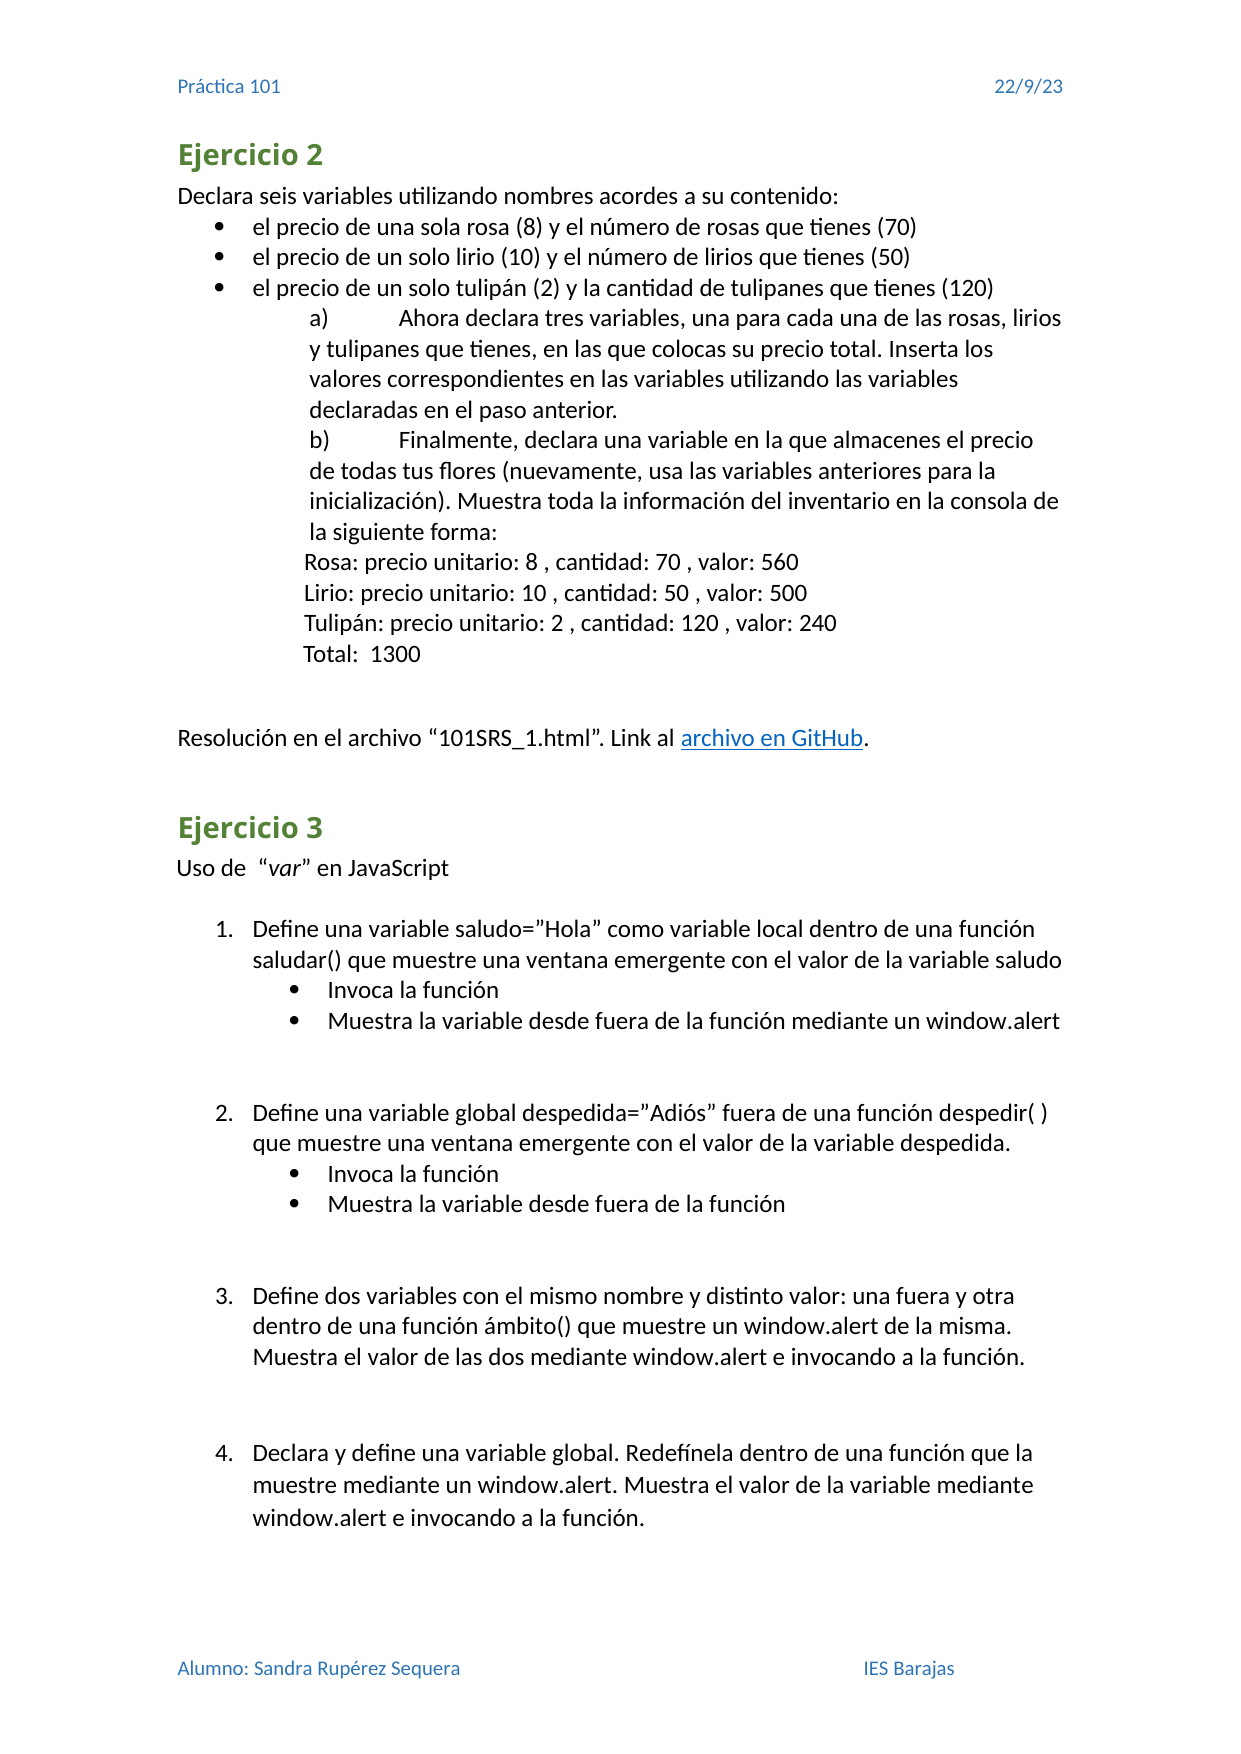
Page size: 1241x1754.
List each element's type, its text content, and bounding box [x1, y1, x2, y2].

list Define una variable saludo=”Hola” como variable local dentro de una función saludar() que muestre una ventana emergente con el valor de la variable saludo [215, 914, 1063, 975]
text Resolución en el archivo “101SRS_1.html”. Link al archivo en GitHub. [177, 722, 1063, 753]
list Invoca la función [290, 1158, 1063, 1188]
list Muestra la variable desde fuera de la función [290, 1188, 1063, 1219]
list el precio de un solo tulipán (2) y la cantidad de tulipanes que tienes (120) [215, 272, 1063, 302]
text Total: 1300 [303, 638, 1063, 668]
text Tulipán: precio unitario: 2 , cantidad: 120 , valor: 240 [304, 607, 1063, 638]
list Finalmente, declara una variable en la que almacenes el precio de todas tus flores (nuevamente, usa las variables anteriores para la inicialización). Muestra toda la información del inventario en la consola de la siguiente forma: [309, 424, 1063, 546]
text Uso de “var” en JavaScript [176, 853, 1063, 883]
text Declara seis variables utilizando nombres acordes a su contenido: [177, 180, 1063, 211]
list el precio de una sola rosa (8) y el número de rosas que tienes (70) [215, 211, 1063, 241]
list Define una variable global despedida=”Adiós” fuera de una función despedir( ) que muestre una ventana emergente con el valor de la variable despedida. [215, 1097, 1063, 1158]
text Rosa: precio unitario: 8 , cantidad: 70 , valor: 560 [304, 546, 1063, 577]
list Declara y define una variable global. Redefínela dentro de una función que la muestre mediante un window.alert. Muestra el valor de la variable mediante window.alert e invocando a la función. [215, 1437, 1063, 1532]
list Invoca la función [290, 975, 1063, 1005]
list Muestra la variable desde fuera de la función mediante un window.alert [290, 1005, 1063, 1036]
text Lirio: precio unitario: 10 , cantidad: 50 , valor: 500 [304, 577, 1063, 607]
subtitle Ejercicio 2 [177, 134, 1063, 174]
subtitle Ejercicio 3 [177, 807, 1063, 847]
list Define dos variables con el mismo nombre y distinto valor: una fuera y otra dentro de una función ámbito() que muestre un window.alert de la misma. Muestra el valor de las dos mediante window.alert e invocando a la función. [215, 1280, 1063, 1371]
list el precio de un solo lirio (10) y el número de lirios que tienes (50) [215, 241, 1063, 272]
list Ahora declara tres variables, una para cada una de las rosas, lirios y tulipanes que tienes, en las que colocas su precio total. Inserta los valores correspondientes en las variables utilizando las variables declaradas en el paso anterior. [309, 302, 1063, 424]
